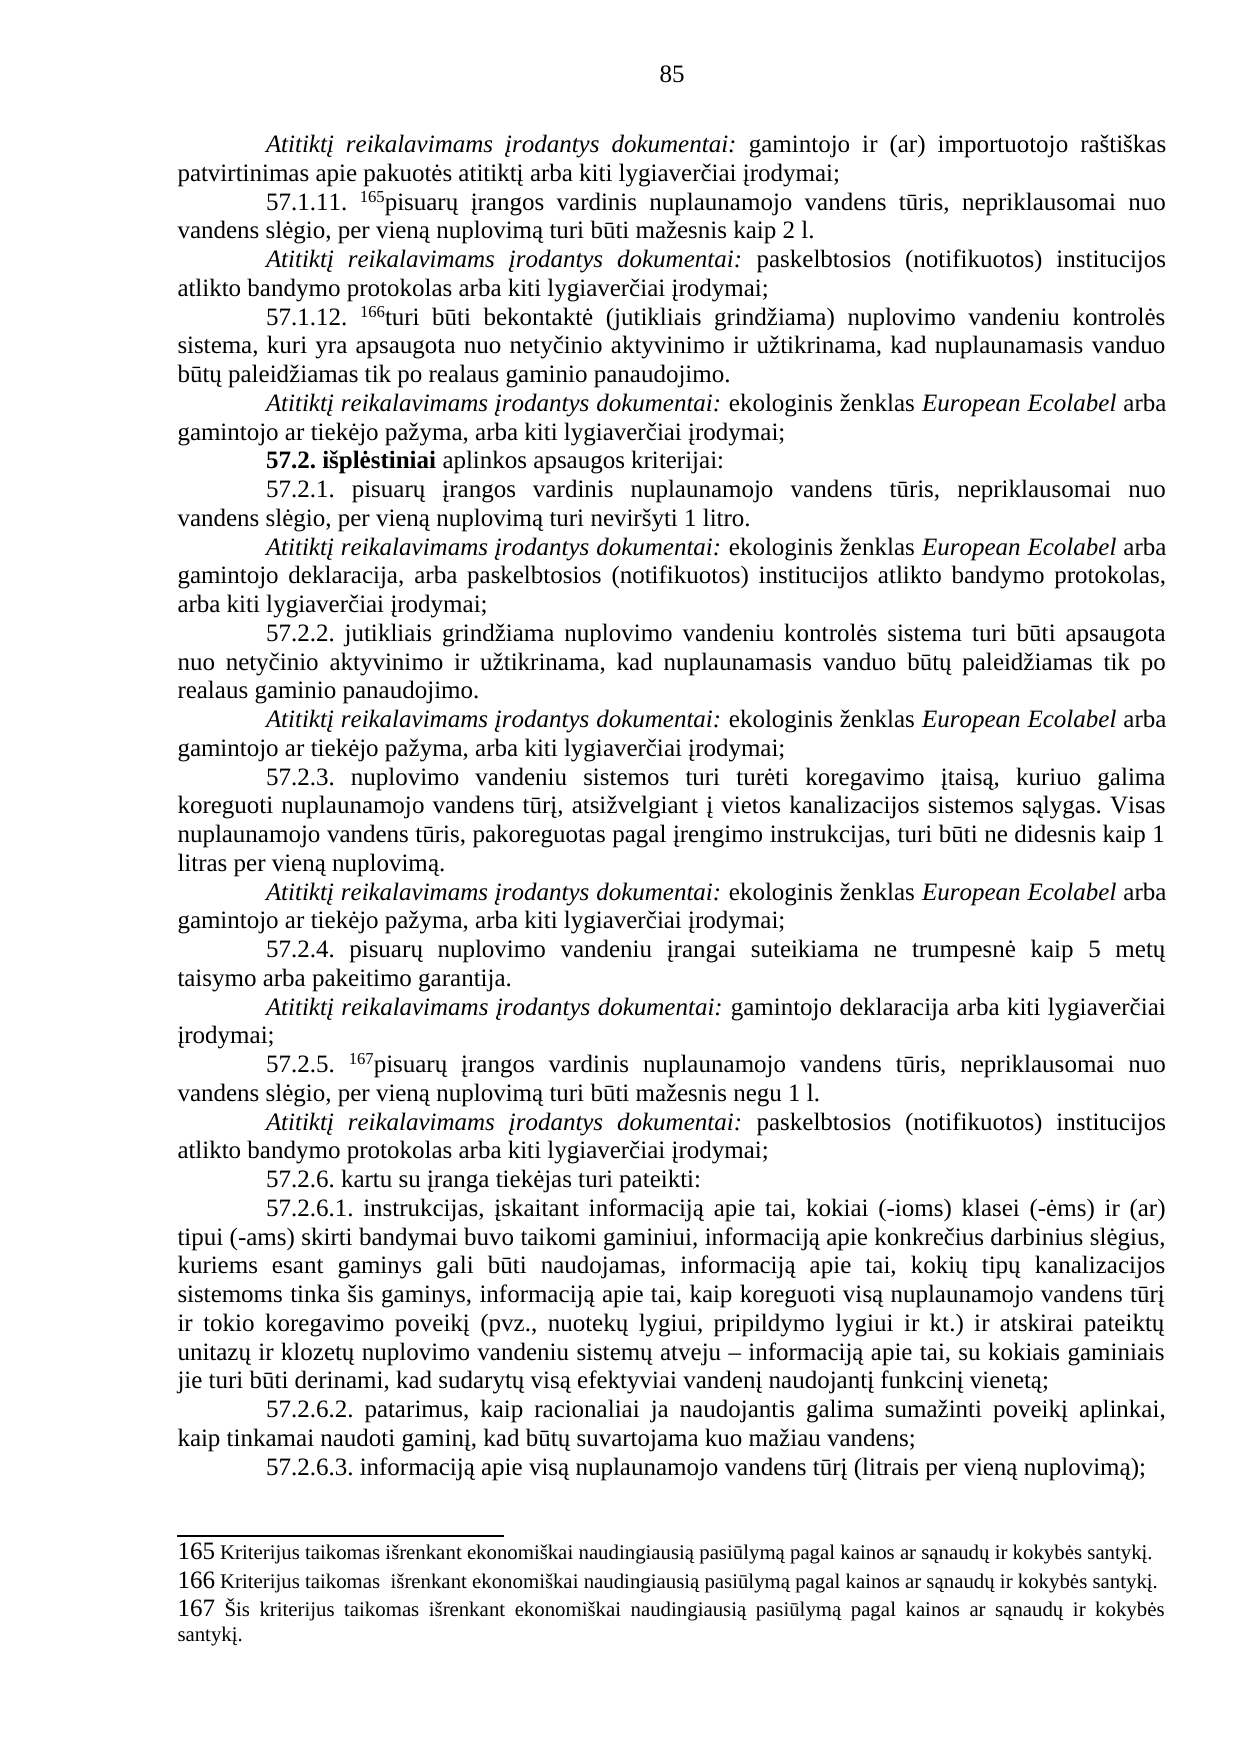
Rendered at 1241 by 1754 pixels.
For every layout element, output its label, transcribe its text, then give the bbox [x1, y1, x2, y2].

text Atitiktį reikalavimams įrodantys dokumentai: gamintojo deklaracija arba kiti lygiaverčiai įrodymai; [177, 992, 1166, 1049]
text Atitiktį reikalavimams įrodantys dokumentai: ekologinis ženklas European Ecolabel arba gamintojo ar tiekėjo pažyma, arba kiti lygiaverčiai įrodymai; [177, 388, 1166, 445]
text Kriterijus taikomas išrenkant ekonomiškai naudingiausią pasiūlymą pagal kainos ar sąnaudų ir kokybės santykį. [177, 1565, 1166, 1593]
text 57.2. išplėstiniai aplinkos apsaugos kriterijai: [177, 445, 1166, 474]
text Atitiktį reikalavimams įrodantys dokumentai: ekologinis ženklas European Ecolabel arba gamintojo deklaracija, arba paskelbtosios (notifikuotos) institucijos atlikto bandymo protokolas, arba kiti lygiaverčiai įrodymai; [177, 532, 1166, 618]
text Atitiktį reikalavimams įrodantys dokumentai: ekologinis ženklas European Ecolabel arba gamintojo ar tiekėjo pažyma, arba kiti lygiaverčiai įrodymai; [177, 877, 1166, 934]
text 57.2.4. pisuarų nuplovimo vandeniu įrangai suteikiama ne trumpesnė kaip 5 metų taisymo arba pakeitimo garantija. [177, 934, 1166, 992]
text 57.2.2. jutikliais grindžiama nuplovimo vandeniu kontrolės sistema turi būti apsaugota nuo netyčinio aktyvinimo ir užtikrinama, kad nuplaunamasis vanduo būtų paleidžiamas tik po realaus gaminio panaudojimo. [177, 618, 1166, 704]
text Atitiktį reikalavimams įrodantys dokumentai: paskelbtosios (notifikuotos) institucijos atlikto bandymo protokolas arba kiti lygiaverčiai įrodymai; [177, 1107, 1166, 1164]
text 57.2.6. kartu su įranga tiekėjas turi pateikti: [177, 1164, 1166, 1193]
text Atitiktį reikalavimams įrodantys dokumentai: ekologinis ženklas European Ecolabel arba gamintojo ar tiekėjo pažyma, arba kiti lygiaverčiai įrodymai; [177, 704, 1166, 762]
text 57.2.6.3. informaciją apie visą nuplaunamojo vandens tūrį (litrais per vieną nuplovimą); [177, 1452, 1166, 1480]
text 57.2.1. pisuarų įrangos vardinis nuplaunamojo vandens tūris, nepriklausomai nuo vandens slėgio, per vieną nuplovimą turi neviršyti 1 litro. [177, 474, 1166, 532]
text Šis kriterijus taikomas išrenkant ekonomiškai naudingiausią pasiūlymą pagal kainos ar sąnaudų ir kokybės santykį. [177, 1593, 1166, 1646]
text 57.1.11. pisuarų įrangos vardinis nuplaunamojo vandens tūris, nepriklausomai nuo vandens slėgio, per vieną nuplovimą turi būti mažesnis kaip 2 l. [177, 187, 1166, 244]
text 57.2.3. nuplovimo vandeniu sistemos turi turėti koregavimo įtaisą, kuriuo galima koreguoti nuplaunamojo vandens tūrį, atsižvelgiant į vietos kanalizacijos sistemos sąlygas. Visas nuplaunamojo vandens tūris, pakoreguotas pagal įrengimo instrukcijas, turi būti ne didesnis kaip 1 litras per vieną nuplovimą. [177, 762, 1166, 877]
text 57.2.6.1. instrukcijas, įskaitant informaciją apie tai, kokiai (-ioms) klasei (-ėms) ir (ar) tipui (-ams) skirti bandymai buvo taikomi gaminiui, informaciją apie konkrečius darbinius slėgius, kuriems esant gaminys gali būti naudojamas, informaciją apie tai, kokių tipų kanalizacijos sistemoms tinka šis gaminys, informaciją apie tai, kaip koreguoti visą nuplaunamojo vandens tūrį ir tokio koregavimo poveikį (pvz., nuotekų lygiui, pripildymo lygiui ir kt.) ir atskirai pateiktų unitazų ir klozetų nuplovimo vandeniu sistemų atveju – informaciją apie tai, su kokiais gaminiais jie turi būti derinami, kad sudarytų visą efektyviai vandenį naudojantį funkcinį vienetą; [177, 1193, 1166, 1394]
text 57.1.12. turi būti bekontaktė (jutikliais grindžiama) nuplovimo vandeniu kontrolės sistema, kuri yra apsaugota nuo netyčinio aktyvinimo ir užtikrinama, kad nuplaunamasis vanduo būtų paleidžiamas tik po realaus gaminio panaudojimo. [177, 302, 1166, 388]
text 57.2.5. pisuarų įrangos vardinis nuplaunamojo vandens tūris, nepriklausomai nuo vandens slėgio, per vieną nuplovimą turi būti mažesnis negu 1 l. [177, 1049, 1166, 1107]
text Atitiktį reikalavimams įrodantys dokumentai: paskelbtosios (notifikuotos) institucijos atlikto bandymo protokolas arba kiti lygiaverčiai įrodymai; [177, 244, 1166, 302]
text Kriterijus taikomas išrenkant ekonomiškai naudingiausią pasiūlymą pagal kainos ar sąnaudų ir kokybės santykį. [177, 1536, 1166, 1565]
text 57.2.6.2. patarimus, kaip racionaliai ja naudojantis galima sumažinti poveikį aplinkai, kaip tinkamai naudoti gaminį, kad būtų suvartojama kuo mažiau vandens; [177, 1394, 1166, 1452]
text Atitiktį reikalavimams įrodantys dokumentai: gamintojo ir (ar) importuotojo raštiškas patvirtinimas apie pakuotės atitiktį arba kiti lygiaverčiai įrodymai; [177, 129, 1166, 187]
